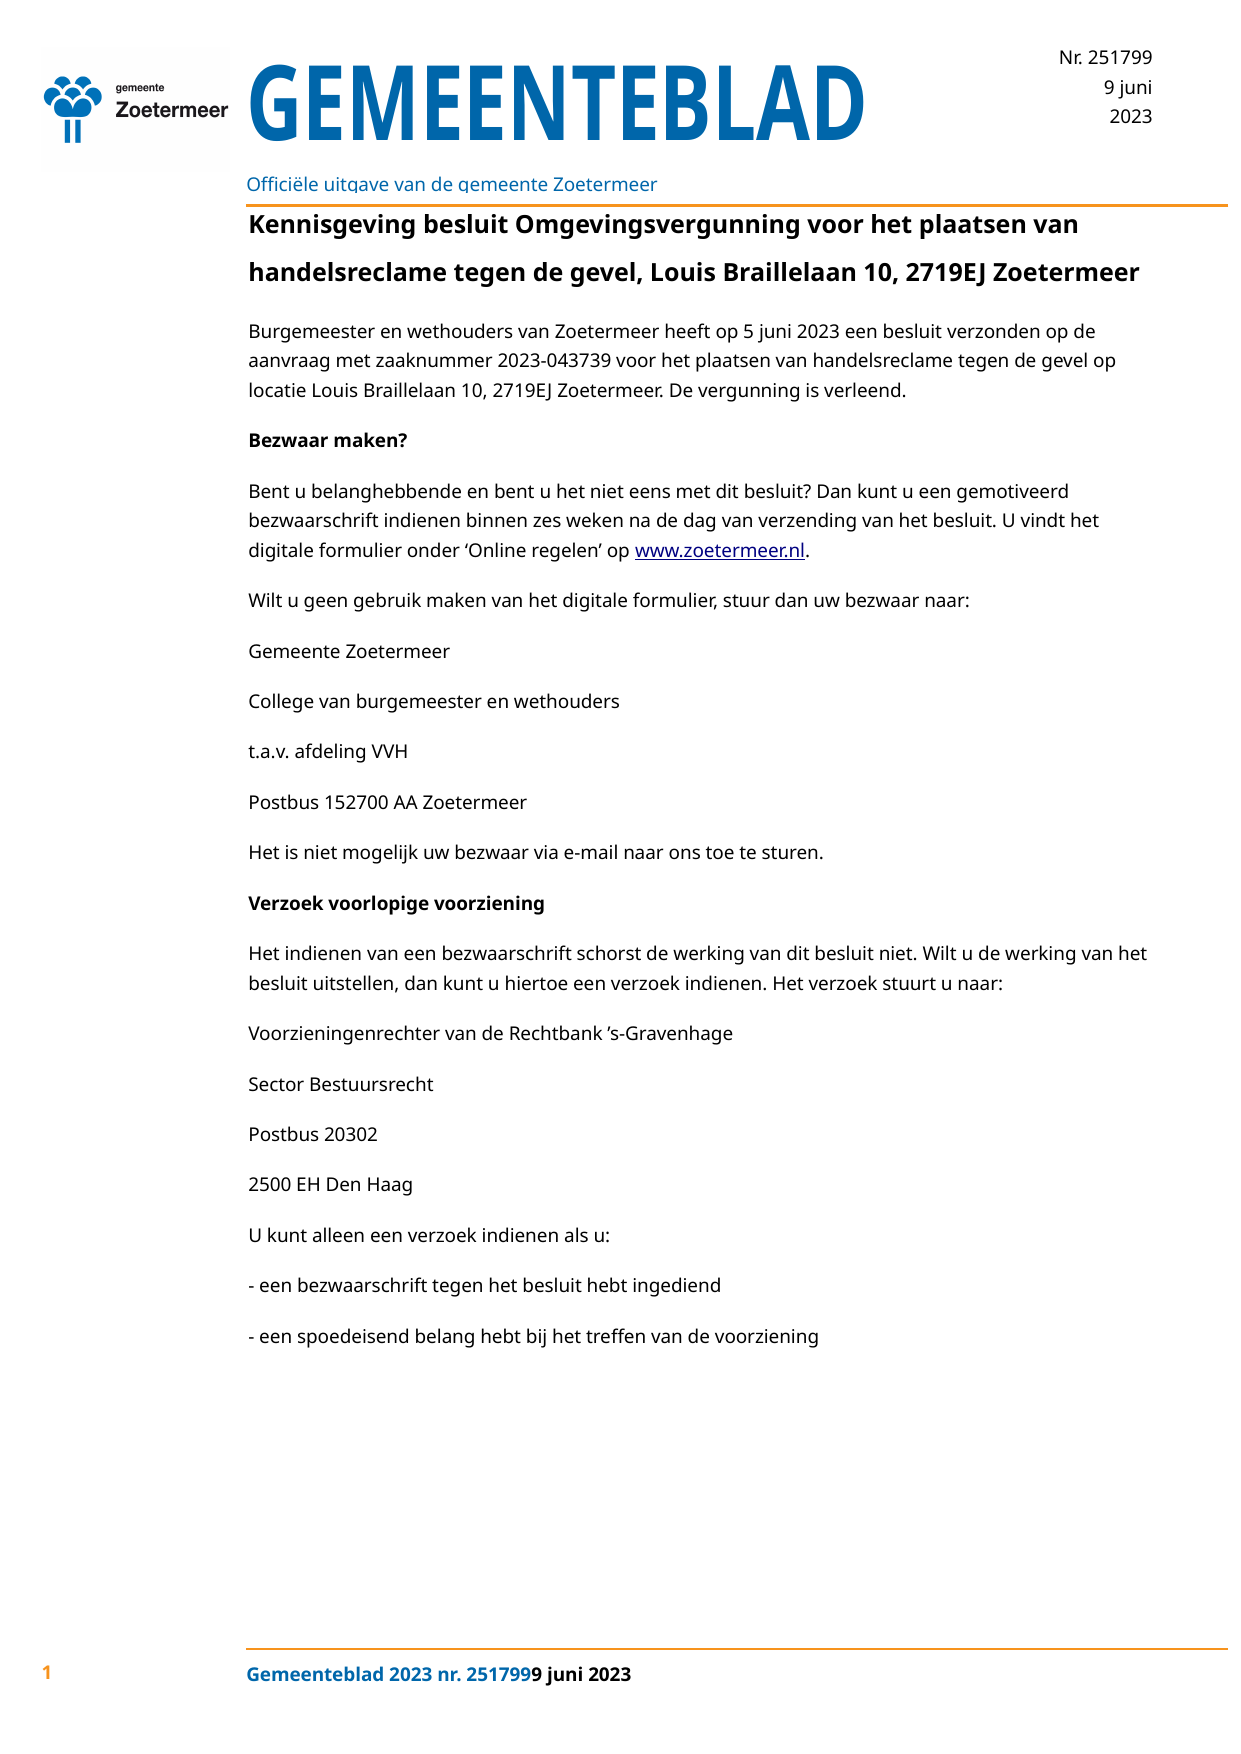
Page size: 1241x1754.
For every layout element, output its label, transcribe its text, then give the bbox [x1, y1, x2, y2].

text Bent u belanghebbende en bent u het niet eens met dit besluit? Dan kunt u een gemotiveerd bezwaarschrift indienen binnen zes weken na de dag van verzending van het besluit. U vindt het digitale formulier onder ‘Online regelen’ op www.zoetermeer.nl. [248, 478, 1152, 563]
text - een bezwaarschrift tegen het besluit hebt ingediend [248, 1272, 1152, 1298]
text Het is niet mogelijk uw bezwaar via e-mail naar ons toe te sturen. [248, 839, 1152, 865]
text Wilt u geen gebruik maken van het digitale formulier, stuur dan uw bezwaar naar: [248, 587, 1152, 613]
text 2500 EH Den Haag [248, 1172, 1152, 1197]
text Gemeente Zoetermeer [248, 638, 1152, 664]
text - een spoedeisend belang hebt bij het treffen van de voorziening [248, 1323, 1152, 1349]
text Burgemeester en wethouders van Zoetermeer heeft op 5 juni 2023 een besluit verzonden op de aanvraag met zaaknummer 2023-043739 voor het plaatsen van handelsreclame tegen de gevel op locatie Louis Braillelaan 10, 2719EJ Zoetermeer. De vergunning is verleend. [248, 318, 1152, 403]
text Kennisgeving besluit Omgevingsvergunning voor het plaatsen van handelsreclame tegen de gevel, Louis Braillelaan 10, 2719EJ Zoetermeer [248, 207, 1152, 288]
picture [41, 47, 231, 172]
text Bezwaar maken? [248, 427, 1152, 453]
text Postbus 20302 [248, 1121, 1152, 1147]
text Voorzieningenrechter van de Rechtbank ’s-Gravenhage [248, 1020, 1152, 1046]
text Verzoek voorlopige voorziening [248, 890, 1152, 916]
text College van burgemeester en wethouders [248, 688, 1152, 714]
text Het indienen van een bezwaarschrift schorst de werking van dit besluit niet. Wilt u de werking van het besluit uitstellen, dan kunt u hiertoe een verzoek indienen. Het verzoek stuurt u naar: [248, 940, 1152, 996]
text Postbus 152700 AA Zoetermeer [248, 789, 1152, 815]
text U kunt alleen een verzoek indienen als u: [248, 1222, 1152, 1248]
text t.a.v. afdeling VVH [248, 739, 1152, 764]
text Sector Bestuursrecht [248, 1071, 1152, 1097]
